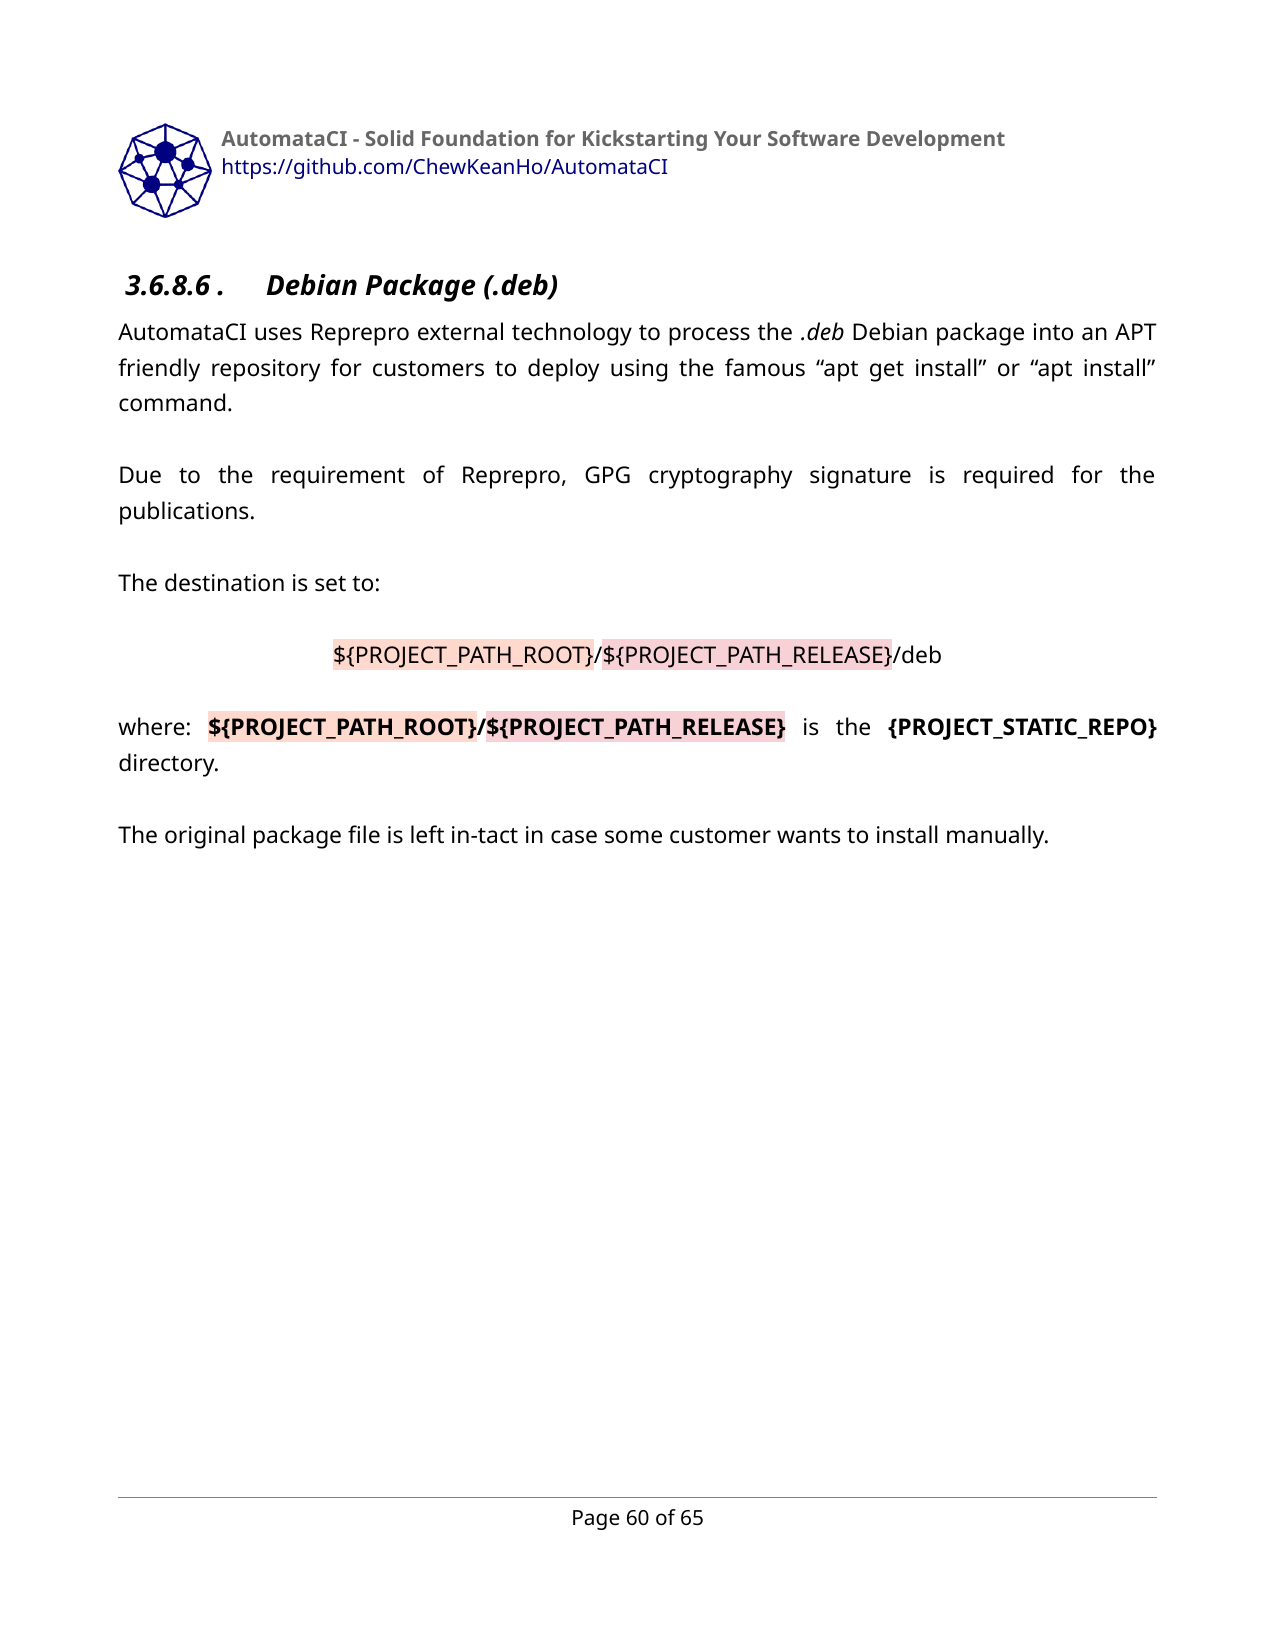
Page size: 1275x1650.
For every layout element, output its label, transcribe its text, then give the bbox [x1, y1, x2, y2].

text where: ${PROJECT_PATH_ROOT}/${PROJECT_PATH_RELEASE} is the {PROJECT_STATIC_REPO} directory. [118, 711, 1157, 778]
text The destination is set to: [118, 567, 1157, 598]
subtitle Debian Package (.deb) [118, 265, 1157, 303]
picture [118, 123, 212, 218]
text The original package file is left in-tact in case some customer wants to install manually. [118, 819, 1157, 850]
text AutomataCI uses Reprepro external technology to process the .deb Debian package into an APT friendly repository for customers to deploy using the famous “apt get install” or “apt install” command. [118, 316, 1157, 419]
text Due to the requirement of Reprepro, GPG cryptography signature is required for the publications. [118, 459, 1157, 526]
text ${PROJECT_PATH_ROOT}/${PROJECT_PATH_RELEASE}/deb [118, 639, 1157, 670]
